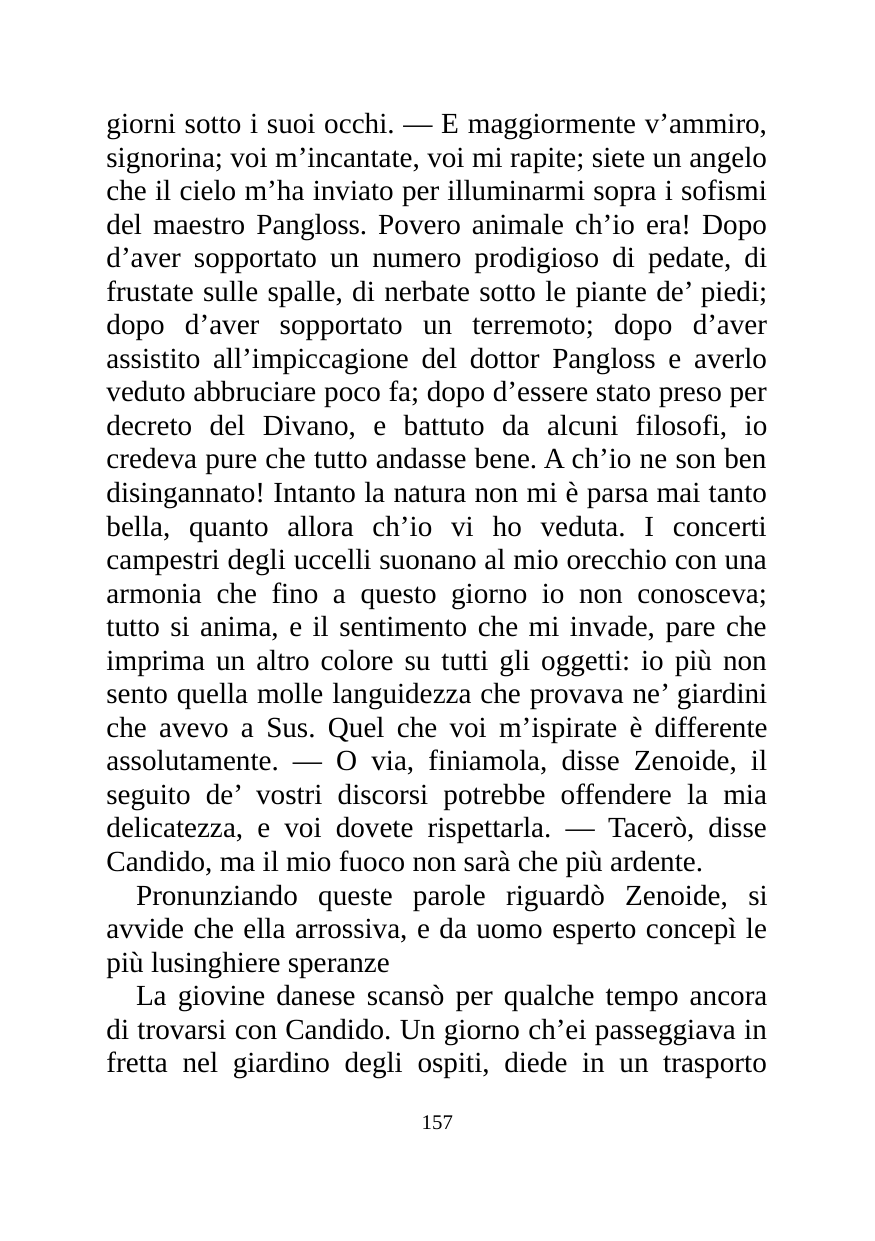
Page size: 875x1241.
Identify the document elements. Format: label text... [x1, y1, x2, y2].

text La giovine danese scansò per qualche tempo ancora di trovarsi con Candido. Un giorno ch’ei passeggiava in fretta nel giardino degli ospiti, diede in un trasporto [106, 978, 768, 1079]
text giorni sotto i suoi occhi. — E maggiormente v’ammiro, signorina; voi m’incantate, voi mi rapite; siete un angelo che il cielo m’ha inviato per illuminarmi sopra i sofismi del maestro Pangloss. Povero animale ch’io era! Dopo d’aver sopportato un numero prodigioso di pedate, di frustate sulle spalle, di nerbate sotto le piante de’ piedi; dopo d’aver sopportato un terremoto; dopo d’aver assistito all’impiccagione del dottor Pangloss e averlo veduto abbruciare poco fa; dopo d’essere stato preso per decreto del Divano, e battuto da alcuni filosofi, io credeva pure che tutto andasse bene. A ch’io ne son ben disingannato! Intanto la natura non mi è parsa mai tanto bella, quanto allora ch’io vi ho veduta. I concerti campestri degli uccelli suonano al mio orecchio con una armonia che fino a questo giorno io non conosceva; tutto si anima, e il sentimento che mi invade, pare che imprima un altro colore su tutti gli oggetti: io più non sento quella molle languidezza che provava ne’ giardini che avevo a Sus. Quel che voi m’ispirate è differente assolutamente. — O via, finiamola, disse Zenoide, il seguito de’ vostri discorsi potrebbe offendere la mia delicatezza, e voi dovete rispettarla. — Tacerò, disse Candido, ma il mio fuoco non sarà che più ardente. [106, 106, 768, 878]
text Pronunziando queste parole riguardò Zenoide, si avvide che ella arrossiva, e da uomo esperto concepì le più lusinghiere speranze [106, 878, 768, 978]
